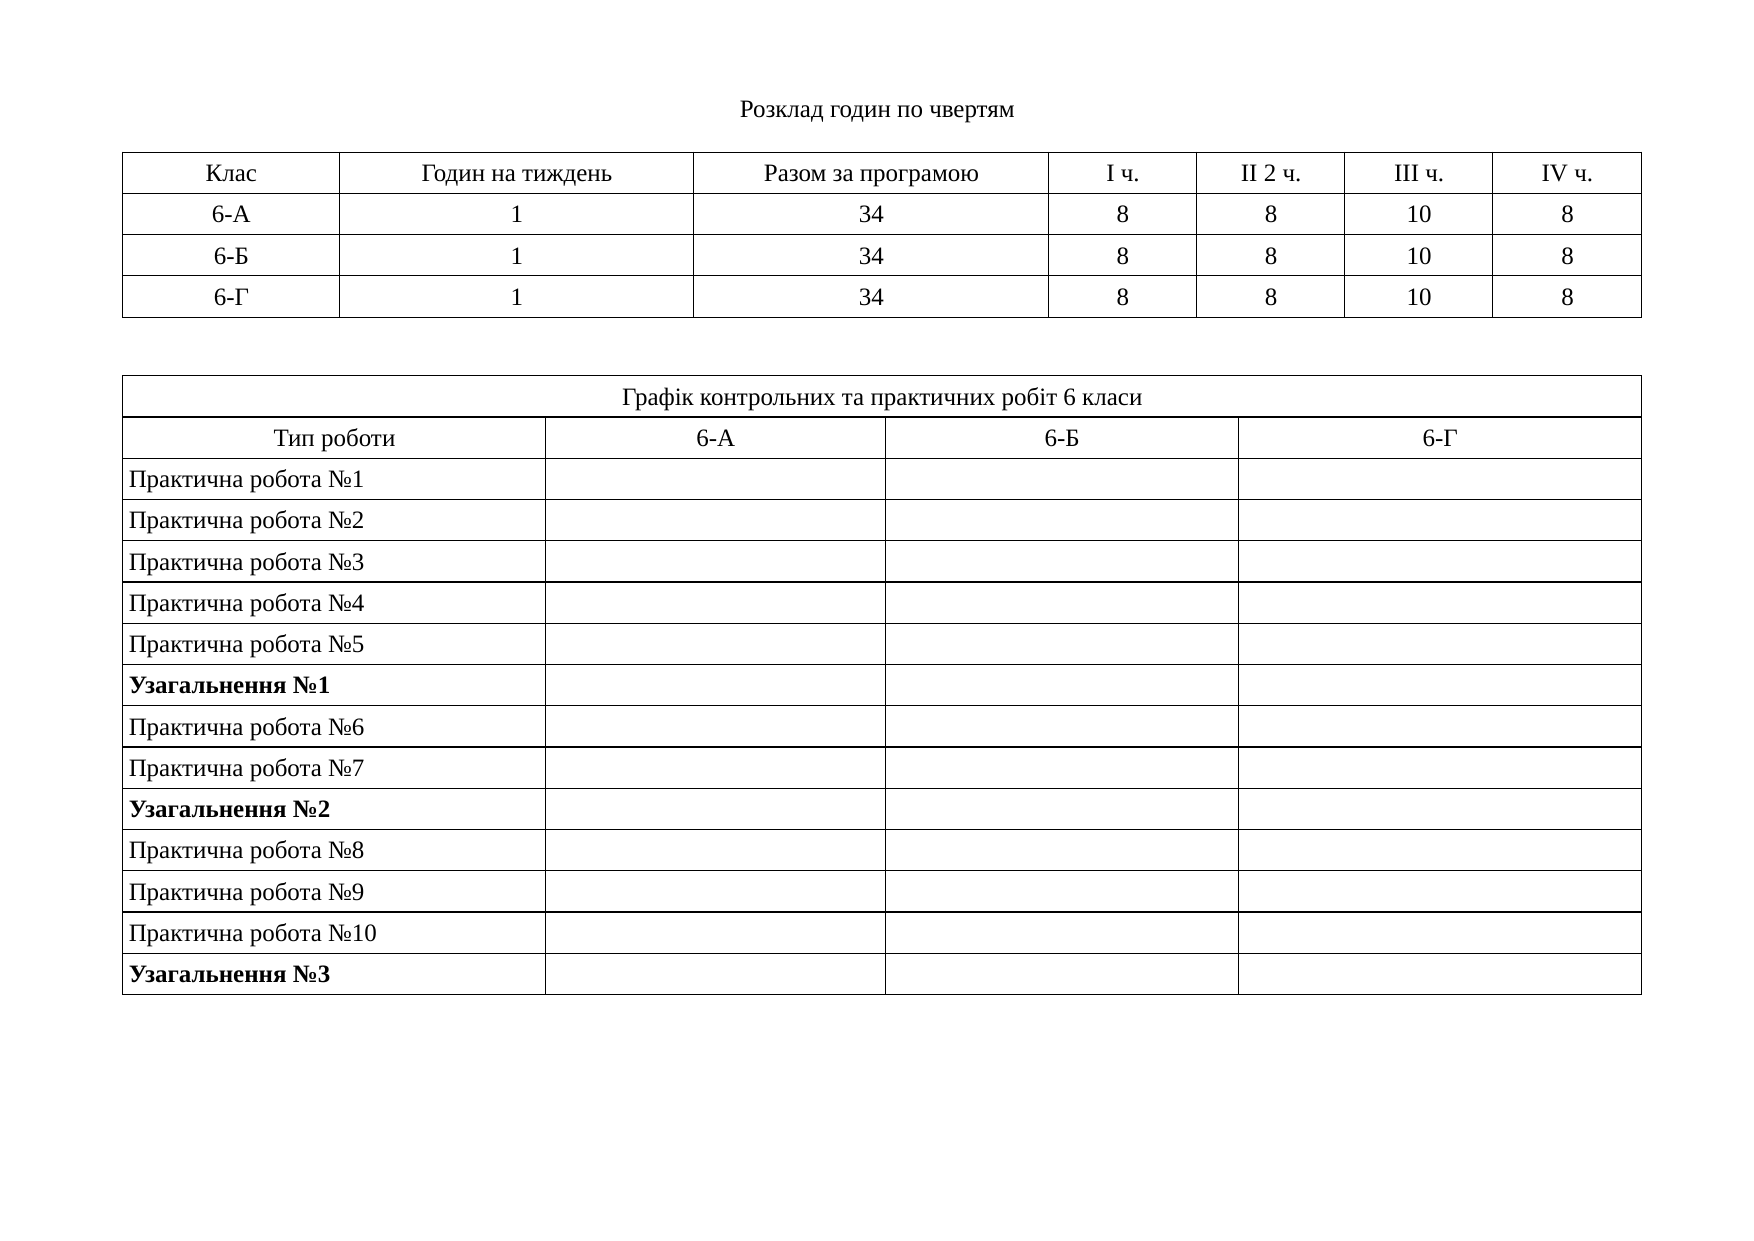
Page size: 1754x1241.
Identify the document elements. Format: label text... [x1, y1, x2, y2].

table_cell [1239, 954, 1641, 994]
table_cell 8 [1197, 194, 1344, 234]
table_cell [886, 913, 1238, 953]
table_cell [886, 830, 1238, 870]
table_cell [886, 871, 1238, 911]
table_cell 8 [1493, 194, 1641, 234]
table_cell [546, 871, 885, 911]
table_cell 34 [694, 235, 1048, 275]
table_cell [886, 706, 1238, 746]
table_cell [886, 789, 1238, 829]
table_cell 6-Б [886, 418, 1238, 458]
table_cell 34 [694, 194, 1048, 234]
table_cell 8 [1493, 235, 1641, 275]
table_cell [546, 665, 885, 705]
table_cell Практична робота №10 [123, 913, 545, 953]
table_cell [546, 789, 885, 829]
table_cell 10 [1345, 194, 1492, 234]
table_cell [1239, 830, 1641, 870]
table_header IV ч. [1493, 153, 1641, 193]
table_cell [546, 500, 885, 540]
table_header Разом за програмою [694, 153, 1048, 193]
table_cell [886, 624, 1238, 664]
table_cell [886, 583, 1238, 623]
table_cell 6-Г [1239, 418, 1641, 458]
table_cell 10 [1345, 235, 1492, 275]
table_header І ч. [1049, 153, 1196, 193]
table_cell [1239, 665, 1641, 705]
table_cell [1239, 789, 1641, 829]
table_cell Практична робота №7 [123, 748, 545, 788]
table_cell [886, 665, 1238, 705]
table_cell 8 [1049, 276, 1196, 317]
table_cell Практична робота №3 [123, 541, 545, 581]
table_cell Практична робота №6 [123, 706, 545, 746]
table_cell [886, 954, 1238, 994]
table_cell Практична робота №4 [123, 583, 545, 623]
table_cell 1 [340, 194, 693, 234]
table_cell 6-Г [123, 276, 339, 317]
table_cell 1 [340, 276, 693, 317]
table_cell 1 [340, 235, 693, 275]
table_cell 8 [1197, 235, 1344, 275]
table_cell [1239, 624, 1641, 664]
table_cell 8 [1493, 276, 1641, 317]
table_cell [546, 583, 885, 623]
table_cell 8 [1197, 276, 1344, 317]
table_cell [546, 706, 885, 746]
table_cell [546, 830, 885, 870]
table_cell [1239, 706, 1641, 746]
table_cell [546, 913, 885, 953]
table_cell [886, 459, 1238, 499]
table_cell [886, 500, 1238, 540]
table_cell Тип роботи [123, 418, 545, 458]
table_cell 8 [1049, 194, 1196, 234]
table_cell [546, 624, 885, 664]
table_cell [546, 954, 885, 994]
table_cell [1239, 583, 1641, 623]
table_cell Узагальнення №1 [123, 665, 545, 705]
table_cell [546, 541, 885, 581]
table_cell [1239, 871, 1641, 911]
table_cell 10 [1345, 276, 1492, 317]
table_cell [546, 459, 885, 499]
table_header Графік контрольних та практичних робіт 6 класи [123, 376, 1641, 416]
table_cell 8 [1049, 235, 1196, 275]
table_cell Практична робота №1 [123, 459, 545, 499]
table_cell Практична робота №5 [123, 624, 545, 664]
table_header Клас [123, 153, 339, 193]
table_cell [1239, 913, 1641, 953]
table_cell [546, 748, 885, 788]
table_cell Практична робота №8 [123, 830, 545, 870]
table_cell Практична робота №2 [123, 500, 545, 540]
table_cell 6-А [123, 194, 339, 234]
table_cell [886, 541, 1238, 581]
table_cell [1239, 748, 1641, 788]
table_cell Узагальнення №2 [123, 789, 545, 829]
table_cell 6-Б [123, 235, 339, 275]
table_header Годин на тиждень [340, 153, 693, 193]
text Розклад годин по чвертям [118, 94, 1636, 123]
table_cell [1239, 459, 1641, 499]
table_cell [886, 748, 1238, 788]
table_cell [1239, 500, 1641, 540]
table_header II 2 ч. [1197, 153, 1344, 193]
table_cell 6-А [546, 418, 885, 458]
table_cell Узагальнення №3 [123, 954, 545, 994]
table_cell Практична робота №9 [123, 871, 545, 911]
table_cell [1239, 541, 1641, 581]
table_header III ч. [1345, 153, 1492, 193]
table_cell 34 [694, 276, 1048, 317]
